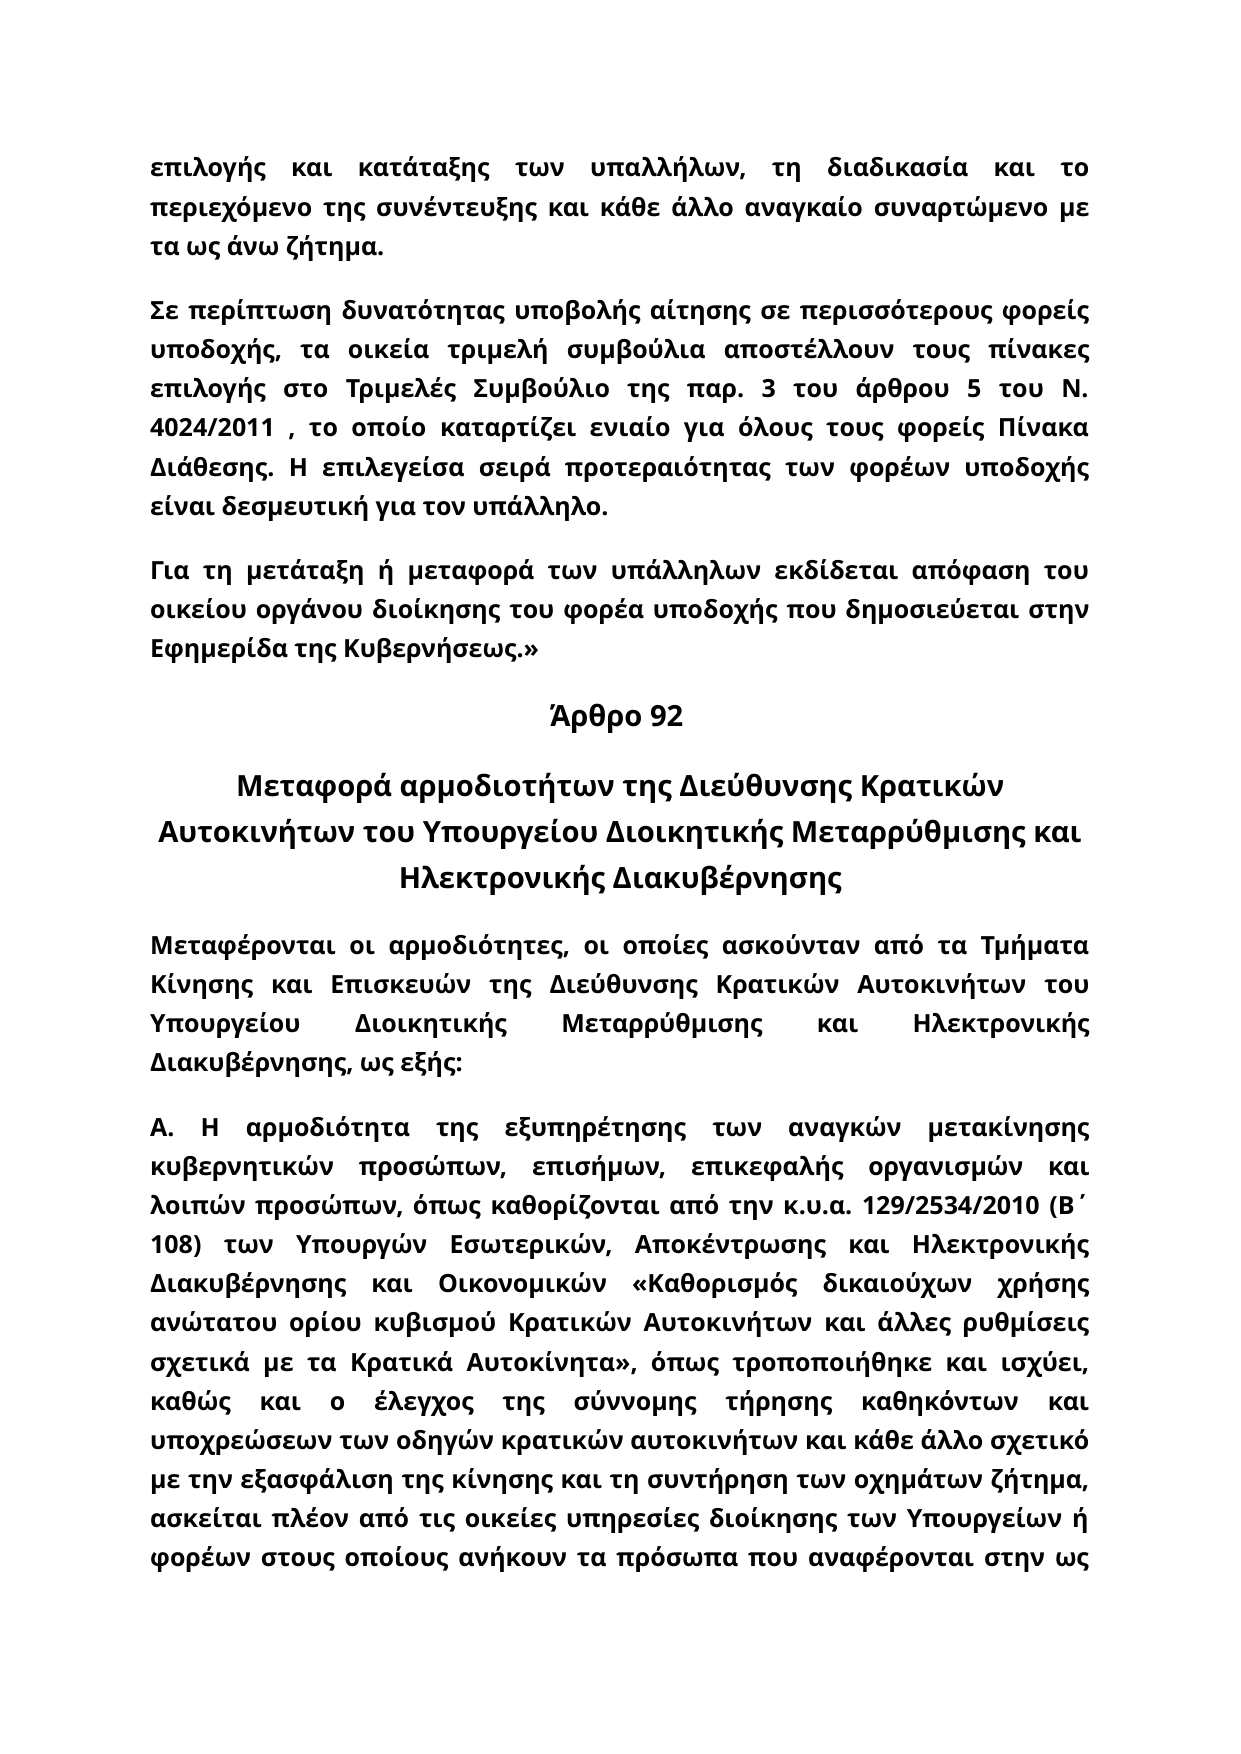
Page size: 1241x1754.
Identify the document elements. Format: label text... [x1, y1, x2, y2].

subtitle Άρθρο 92 [150, 695, 1090, 735]
text Α. Η αρμοδιότητα της εξυπηρέτησης των αναγκών μετακίνησης κυβερνητικών προσώπων, επισήμων, επικεφαλής οργανισμών και λοιπών προσώπων, όπως καθορίζονται από την κ.υ.α. 129/2534/2010 (Β΄ 108) των Υπουργών Εσωτερικών, Αποκέντρωσης και Ηλεκτρονικής Διακυβέρνησης και Οικονομικών «Καθορισμός δικαιούχων χρήσης ανώτατου ορίου κυβισμού Κρατικών Αυτοκινήτων και άλλες ρυθμίσεις σχετικά με τα Κρατικά Αυτοκίνητα», όπως τροποποιήθηκε και ισχύει, καθώς και ο έλεγχος της σύννομης τήρησης καθηκόντων και υποχρεώσεων των οδηγών κρατικών αυτοκινήτων και κάθε άλλο σχετικό με την εξασφάλιση της κίνησης και τη συντήρηση των οχημάτων ζήτημα, ασκείται πλέον από τις οικείες υπηρεσίες διοίκησης των Υπουργείων ή φορέων στους οποίους ανήκουν τα πρόσωπα που αναφέρονται στην ως [150, 1109, 1090, 1574]
text επιλογής και κατάταξης των υπαλλήλων, τη διαδικασία και το περιεχόμενο της συνέντευξης και κάθε άλλο αναγκαίο συναρτώμενο με τα ως άνω ζήτημα. [150, 150, 1090, 262]
text Σε περίπτωση δυνατότητας υποβολής αίτησης σε περισσότερους φορείς υποδοχής, τα οικεία τριμελή συμβούλια αποστέλλουν τους πίνακες επιλογής στο Τριμελές Συμβούλιο της παρ. 3 του άρθρου 5 του Ν. 4024/2011 , το οποίο καταρτίζει ενιαίο για όλους τους φορείς Πίνακα Διάθεσης. Η επιλεγείσα σειρά προτεραιότητας των φορέων υποδοχής είναι δεσμευτική για τον υπάλληλο. [150, 292, 1090, 522]
subtitle Μεταφορά αρμοδιοτήτων της Διεύθυνσης Κρατικών Αυτοκινήτων του Υπουργείου Διοικητικής Μεταρρύθμισης και Ηλεκτρονικής Διακυβέρνησης [150, 766, 1090, 897]
text Για τη μετάταξη ή μεταφορά των υπάλληλων εκδίδεται απόφαση του οικείου οργάνου διοίκησης του φορέα υποδοχής που δημοσιεύεται στην Εφημερίδα της Κυβερνήσεως.» [150, 552, 1090, 665]
text Μεταφέρονται οι αρμοδιότητες, οι οποίες ασκούνταν από τα Τμήματα Κίνησης και Επισκευών της Διεύθυνσης Κρατικών Αυτοκινήτων του Υπουργείου Διοικητικής Μεταρρύθμισης και Ηλεκτρονικής Διακυβέρνησης, ως εξής: [150, 927, 1090, 1079]
